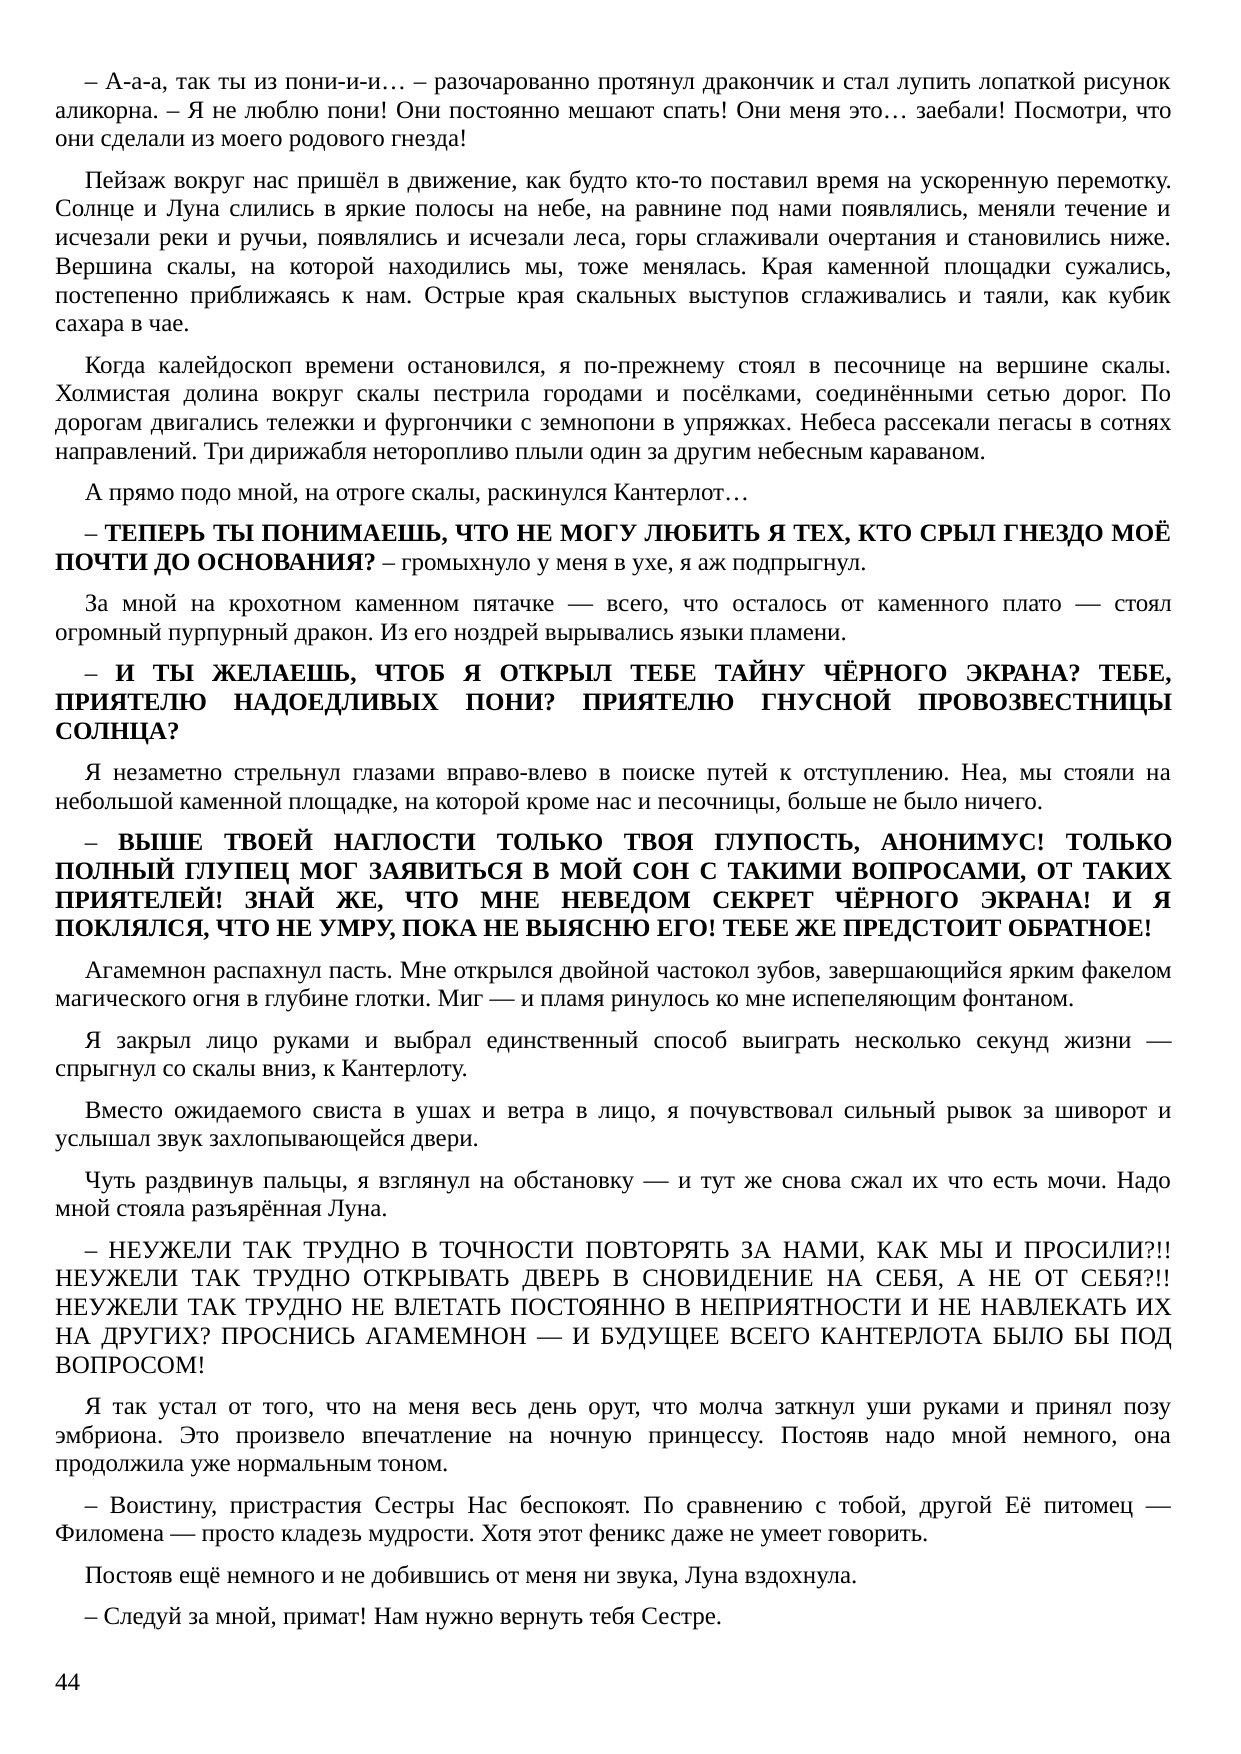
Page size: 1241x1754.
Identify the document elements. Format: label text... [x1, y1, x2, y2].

text – Воистину, пристрастия Сестры Нас беспокоят. По сравнению с тобой, другой Её питомец — Филомена — просто кладезь мудрости. Хотя этот феникс даже не умеет говорить. [55, 1490, 1173, 1547]
text А прямо подо мной, на отроге скалы, раскинулся Кантерлот… [55, 477, 1173, 506]
text Я так устал от того, что на меня весь день орут, что молча заткнул уши руками и принял позу эмбриона. Это произвело впечатление на ночную принцессу. Постояв надо мной немного, она продолжила уже нормальным тоном. [55, 1391, 1173, 1477]
text За мной на крохотном каменном пятачке — всего, что осталось от каменного плато — стоял огромный пурпурный дракон. Из его ноздрей вырывались языки пламени. [55, 588, 1173, 646]
text Постояв ещё немного и не добившись от меня ни звука, Луна вздохнула. [55, 1560, 1173, 1588]
text Когда калейдоскоп времени остановился, я по-прежнему стоял в песочнице на вершине скалы. Холмистая долина вокруг скалы пестрила городами и посёлками, соединёнными сетью дорог. По дорогам двигались тележки и фургончики с земнопони в упряжках. Небеса рассекали пегасы в сотнях направлений. Три дирижабля неторопливо плыли один за другим небесным караваном. [55, 350, 1173, 465]
text – Следуй за мной, примат! Нам нужно вернуть тебя Сестре. [55, 1601, 1173, 1630]
text – ТЕПЕРЬ ТЫ ПОНИМАЕШЬ, ЧТО НЕ МОГУ ЛЮБИТЬ Я ТЕХ, КТО СРЫЛ ГНЕЗДО МОЁ ПОЧТИ ДО ОСНОВАНИЯ? – громыхнуло у меня в ухе, я аж подпрыгнул. [55, 518, 1173, 576]
text Чуть раздвинув пальцы, я взглянул на обстановку — и тут же снова сжал их что есть мочи. Надо мной стояла разъярённая Луна. [55, 1165, 1173, 1222]
text Я незаметно стрельнул глазами вправо-влево в поиске путей к отступлению. Неа, мы стояли на небольшой каменной площадке, на которой кроме нас и песочницы, больше не было ничего. [55, 757, 1173, 815]
text Пейзаж вокруг нас пришёл в движение, как будто кто-то поставил время на ускоренную перемотку. Солнце и Луна слились в яркие полосы на небе, на равнине под нами появлялись, меняли течение и исчезали реки и ручьи, появлялись и исчезали леса, горы сглаживали очертания и становились ниже. Вершина скалы, на которой находились мы, тоже менялась. Края каменной площадки сужались, постепенно приближаясь к нам. Острые края скальных выступов сглаживались и таяли, как кубик сахара в чае. [55, 165, 1173, 337]
text – И ТЫ ЖЕЛАЕШЬ, ЧТОБ Я ОТКРЫЛ ТЕБЕ ТАЙНУ ЧЁРНОГО ЭКРАНА? ТЕБЕ, ПРИЯТЕЛЮ НАДОЕДЛИВЫХ ПОНИ? ПРИЯТЕЛЮ ГНУСНОЙ ПРОВОЗВЕСТНИЦЫ СОЛНЦА? [55, 658, 1173, 745]
text – НЕУЖЕЛИ ТАК ТРУДНО В ТОЧНОСТИ ПОВТОРЯТЬ ЗА НАМИ, КАК МЫ И ПРОСИЛИ?!! НЕУЖЕЛИ ТАК ТРУДНО ОТКРЫВАТЬ ДВЕРЬ В СНОВИДЕНИЕ НА СЕБЯ, А НЕ ОТ СЕБЯ?!! НЕУЖЕЛИ ТАК ТРУДНО НЕ ВЛЕТАТЬ ПОСТОЯННО В НЕПРИЯТНОСТИ И НЕ НАВЛЕКАТЬ ИХ НА ДРУГИХ? ПРОСНИСЬ АГАМЕМНОН — И БУДУЩЕЕ ВСЕГО КАНТЕРЛОТА БЫЛО БЫ ПОД ВОПРОСОМ! [55, 1235, 1173, 1378]
text – ВЫШЕ ТВОЕЙ НАГЛОСТИ ТОЛЬКО ТВОЯ ГЛУПОСТЬ, АНОНИМУС! ТОЛЬКО ПОЛНЫЙ ГЛУПЕЦ МОГ ЗАЯВИТЬСЯ В МОЙ СОН С ТАКИМИ ВОПРОСАМИ, ОТ ТАКИХ ПРИЯТЕЛЕЙ! ЗНАЙ ЖЕ, ЧТО МНЕ НЕВЕДОМ СЕКРЕТ ЧЁРНОГО ЭКРАНА! И Я ПОКЛЯЛСЯ, ЧТО НЕ УМРУ, ПОКА НЕ ВЫЯСНЮ ЕГО! ТЕБЕ ЖЕ ПРЕДСТОИТ ОБРАТНОЕ! [55, 827, 1173, 942]
text – А-а-а, так ты из пони-и-и… – разочарованно протянул дракончик и стал лупить лопаткой рисунок аликорна. – Я не люблю пони! Они постоянно мешают спать! Они меня это… заебали! Посмотри, что они сделали из моего родового гнезда! [55, 66, 1173, 152]
text Агамемнон распахнул пасть. Мне открылся двойной частокол зубов, завершающийся ярким факелом магического огня в глубине глотки. Миг — и пламя ринулось ко мне испепеляющим фонтаном. [55, 955, 1173, 1012]
text Я закрыл лицо руками и выбрал единственный способ выиграть несколько секунд жизни — спрыгнул со скалы вниз, к Кантерлоту. [55, 1025, 1173, 1082]
text Вместо ожидаемого свиста в ушах и ветра в лицо, я почувствовал сильный рывок за шиворот и услышал звук захлопывающейся двери. [55, 1095, 1173, 1152]
